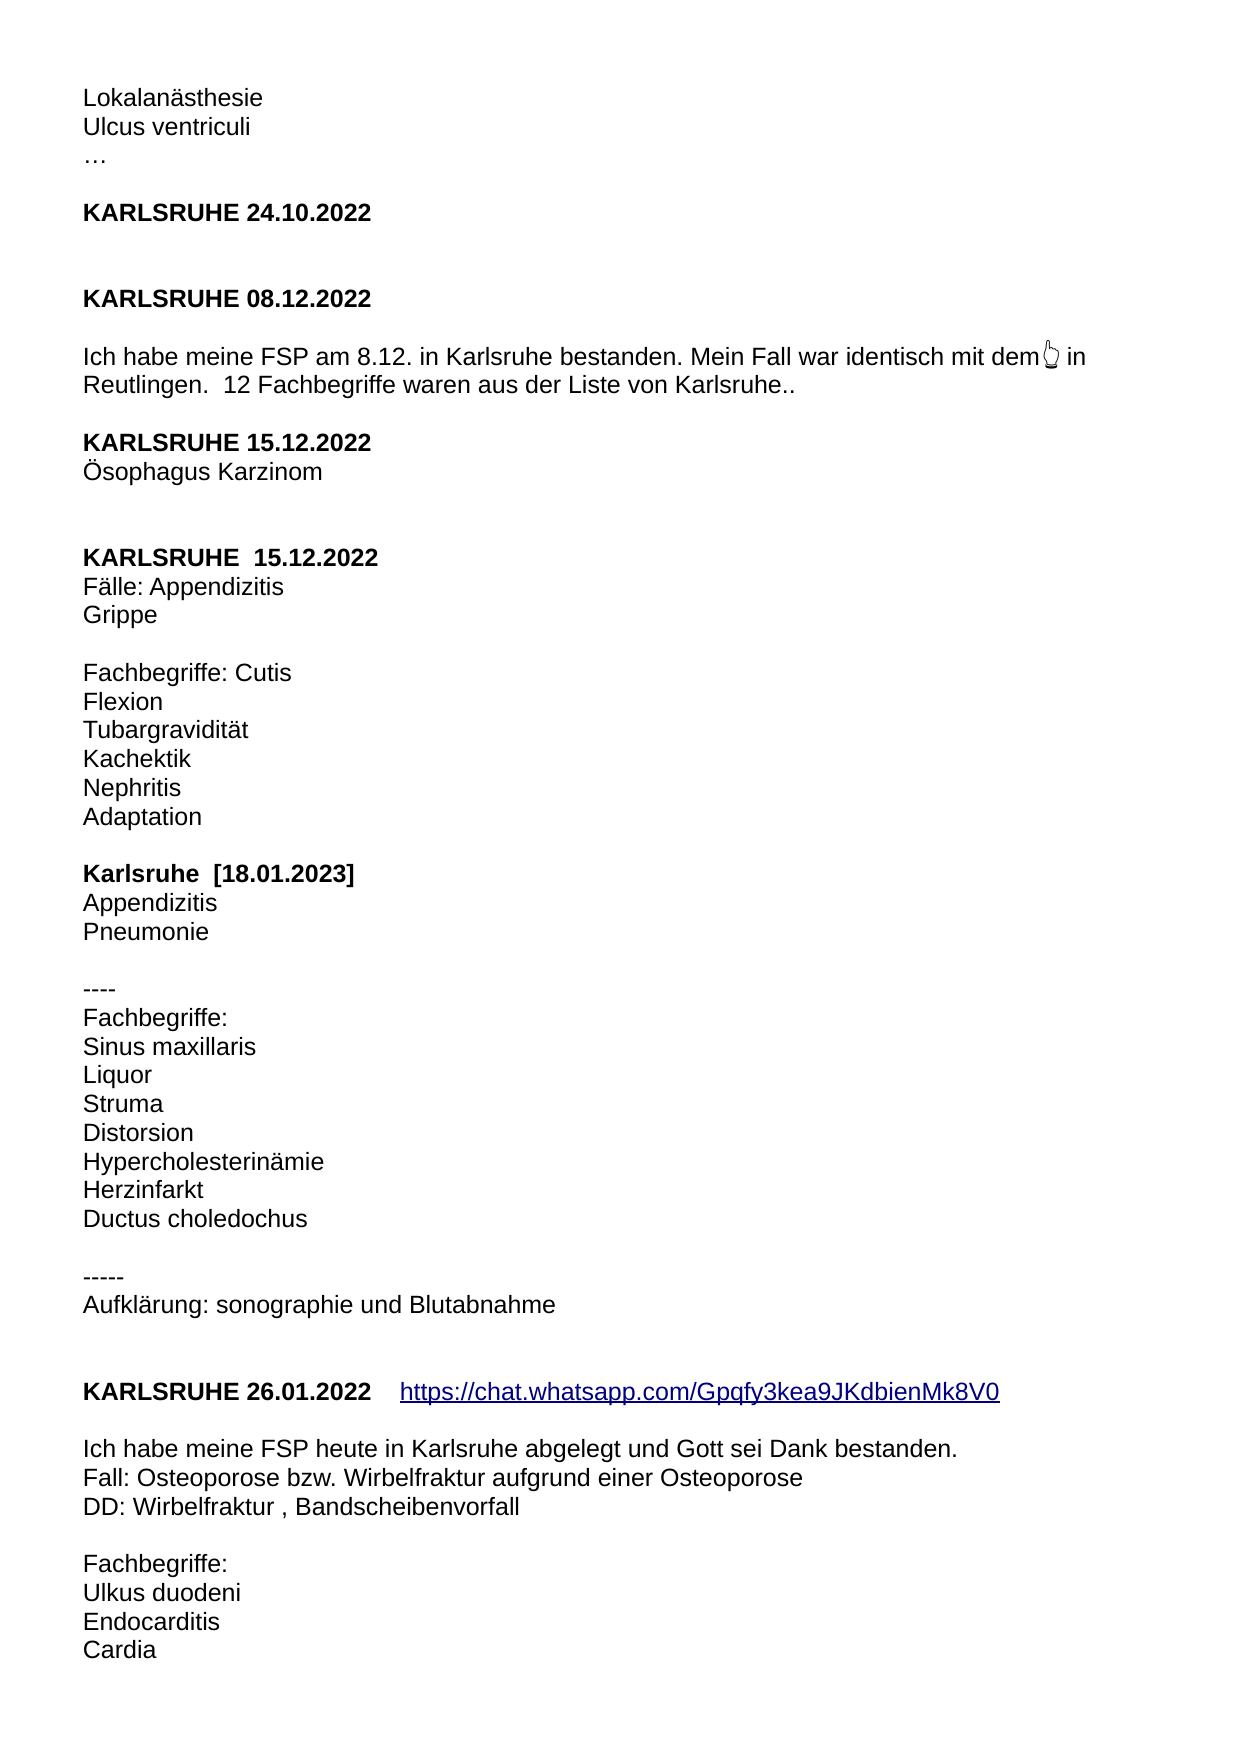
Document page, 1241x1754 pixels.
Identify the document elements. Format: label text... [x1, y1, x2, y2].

text Ulkus duodeni [83, 1578, 1157, 1606]
text Fall: Osteoporose bzw. Wirbelfraktur aufgrund einer Osteoporose [83, 1463, 1157, 1491]
text Adaptation [83, 801, 1157, 830]
text KARLSRUHE 15.12.2022 [83, 428, 1157, 456]
text Distorsion [83, 1118, 1157, 1146]
text Struma [83, 1089, 1157, 1118]
text Liquor [83, 1060, 1157, 1089]
text Fachbegriffe: [83, 1549, 1157, 1578]
text Ich habe meine FSP heute in Karlsruhe abgelegt und Gott sei Dank bestanden. [83, 1434, 1157, 1463]
text Grippe [83, 600, 1157, 629]
text Karlsruhe [18.01.2023] [83, 859, 1157, 888]
text Appendizitis [83, 888, 1157, 916]
text ---- [83, 974, 1157, 1003]
text Hypercholesterinämie [83, 1146, 1157, 1175]
text Herzinfarkt [83, 1175, 1157, 1204]
text Ductus choledochus [83, 1204, 1157, 1233]
text Pneumonie [83, 916, 1157, 945]
text KARLSRUHE 24.10.2022 [83, 198, 1157, 226]
text KARLSRUHE 08.12.2022 [83, 284, 1157, 313]
text Nephritis [83, 773, 1157, 801]
text DD: Wirbelfraktur , Bandscheibenvorfall [83, 1491, 1157, 1520]
text Flexion [83, 686, 1157, 715]
text Fachbegriffe: [83, 1003, 1157, 1031]
text Fälle: Appendizitis [83, 571, 1157, 600]
text Lokalanästhesie [83, 83, 1157, 111]
text Ulcus ventriculi [83, 111, 1157, 140]
text Ich habe meine FSP am 8.12. in Karlsruhe bestanden. Mein Fall war identisch mit dem👆 in Reutlingen. 12 Fachbegriffe waren aus der Liste von Karlsruhe.. [83, 341, 1157, 399]
text Cardia [83, 1635, 1157, 1664]
text KARLSRUHE 26.01.2022 https://chat.whatsapp.com/Gpqfy3kea9JKdbienMk8V0 [83, 1376, 1157, 1405]
text … [83, 140, 1157, 169]
text Aufklärung: sonographie und Blutabnahme [83, 1290, 1157, 1319]
text Fachbegriffe: Cutis [83, 658, 1157, 686]
text ----- [83, 1261, 1157, 1290]
text KARLSRUHE 15.12.2022 [83, 543, 1157, 571]
text Endocarditis [83, 1606, 1157, 1635]
text Tubargravidität [83, 715, 1157, 744]
text Kachektik [83, 744, 1157, 773]
text Ösophagus Karzinom [83, 456, 1157, 485]
text Sinus maxillaris [83, 1031, 1157, 1060]
